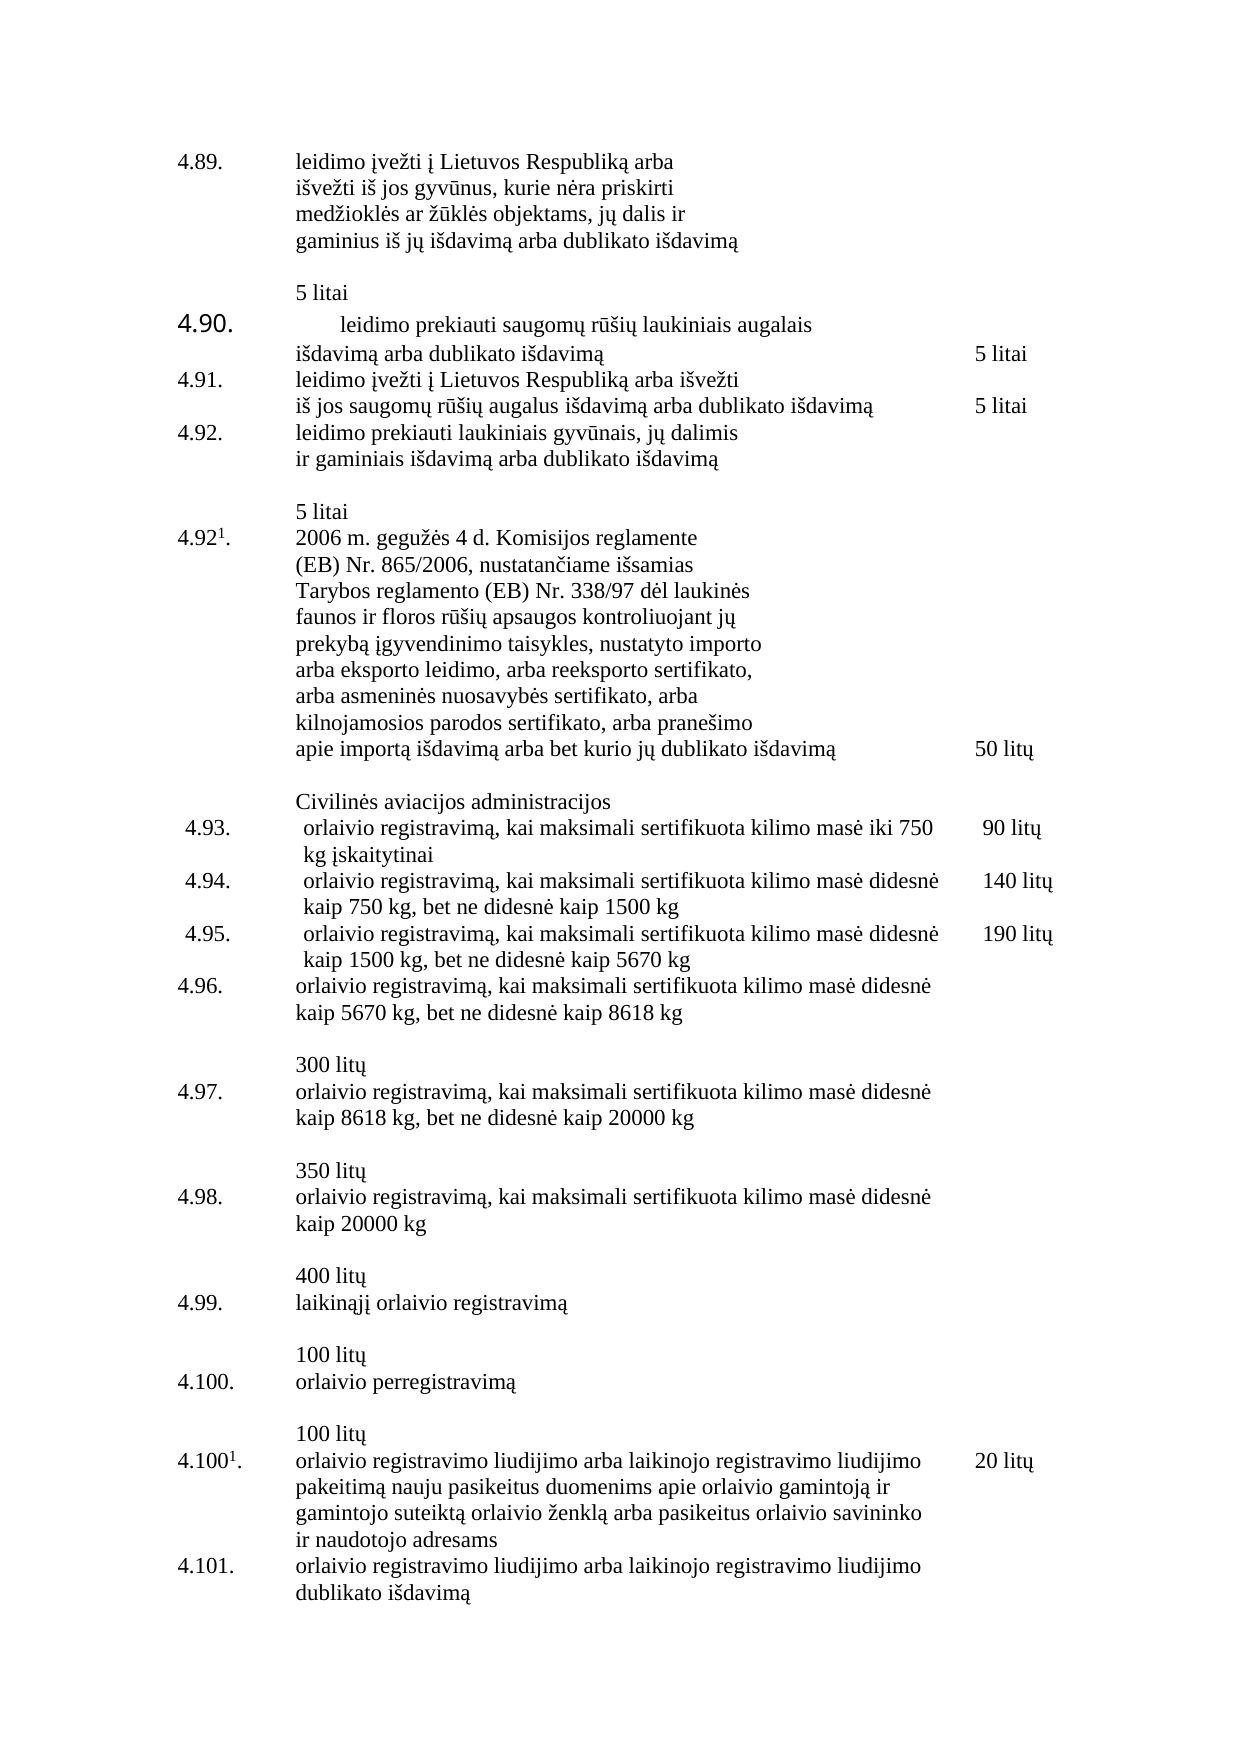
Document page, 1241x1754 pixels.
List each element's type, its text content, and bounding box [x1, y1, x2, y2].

text 4.91. leidimo įvežti į Lietuvos Respubliką arba išvežti [177, 366, 1122, 393]
text Civilinės aviacijos administracijos [177, 788, 945, 814]
text arba eksporto leidimo, arba reeksporto sertifikato, [177, 656, 1122, 682]
text 4.89. leidimo įvežti į Lietuvos Respubliką arba [177, 148, 1122, 174]
text 4.101. orlaivio registravimo liudijimo arba laikinojo registravimo liudijimo dublikato išdavimą [177, 1552, 945, 1605]
text prekybą įgyvendinimo taisykles, nustatyto importo [177, 630, 1122, 656]
table_cell 4.95. [174, 920, 292, 972]
text 4.1001. orlaivio registravimo liudijimo arba laikinojo registravimo liudijimo 20 litų [177, 1447, 1122, 1473]
text ir naudotojo adresams [177, 1526, 945, 1552]
text kilnojamosios parodos sertifikato, arba pranešimo [177, 709, 1122, 735]
text gaminius iš jų išdavimą arba dublikato išdavimą 5 litai [295, 227, 945, 306]
text išvežti iš jos gyvūnus, kurie nėra priskirti [177, 174, 1122, 200]
table_header 90 litų [971, 814, 1144, 867]
text faunos ir floros rūšių apsaugos kontroliuojant jų [177, 603, 1122, 630]
list leidimo prekiauti saugomų rūšių laukiniais augalais [177, 306, 1122, 340]
table_header orlaivio registravimą, kai maksimali sertifikuota kilimo masė iki 750 kg įskaitytinai [292, 814, 971, 867]
text (EB) Nr. 865/2006, nustatančiame išsamias [177, 551, 1122, 577]
text ir gaminiais išdavimą arba dublikato išdavimą 5 litai [177, 445, 945, 524]
text medžioklės ar žūklės objektams, jų dalis ir [177, 200, 1122, 227]
text 4.92. leidimo prekiauti laukiniais gyvūnais, jų dalimis [177, 419, 945, 445]
text 4.99. laikinąjį orlaivio registravimą 100 litų [177, 1289, 945, 1368]
table_cell orlaivio registravimą, kai maksimali sertifikuota kilimo masė didesnė kaip 1500 kg, bet ne didesnė kaip 5670 kg [292, 920, 971, 972]
text 4.100. orlaivio perregistravimą 100 litų [177, 1368, 945, 1447]
text išdavimą arba dublikato išdavimą 5 litai [177, 340, 1122, 366]
text 4.921. 2006 m. gegužės 4 d. Komisijos reglamente [177, 524, 1122, 551]
text pakeitimą nauju pasikeitus duomenims apie orlaivio gamintoją ir [177, 1473, 1122, 1499]
text iš jos saugomų rūšių augalus išdavimą arba dublikato išdavimą 5 litai [177, 393, 1122, 419]
table_header 4.93. [174, 814, 292, 867]
text Tarybos reglamento (EB) Nr. 338/97 dėl laukinės [177, 577, 1122, 603]
table_cell 4.94. [174, 867, 292, 920]
table_cell orlaivio registravimą, kai maksimali sertifikuota kilimo masė didesnė kaip 750 kg, bet ne didesnė kaip 1500 kg [292, 867, 971, 920]
text 4.98. orlaivio registravimą, kai maksimali sertifikuota kilimo masė didesnė kaip 20000 kg 400 litų [177, 1183, 945, 1289]
text 4.96. orlaivio registravimą, kai maksimali sertifikuota kilimo masė didesnė kaip 5670 kg, bet ne didesnė kaip 8618 kg 300 litų [177, 972, 945, 1078]
text gamintojo suteiktą orlaivio ženklą arba pasikeitus orlaivio savininko [177, 1499, 1122, 1526]
table_cell 190 litų [971, 920, 1144, 972]
text apie importą išdavimą arba bet kurio jų dublikato išdavimą 50 litų [177, 735, 1122, 762]
text 4.97. orlaivio registravimą, kai maksimali sertifikuota kilimo masė didesnė kaip 8618 kg, bet ne didesnė kaip 20000 kg 350 litų [177, 1078, 945, 1183]
table_cell 140 litų [971, 867, 1144, 920]
text arba asmeninės nuosavybės sertifikato, arba [177, 682, 1122, 709]
